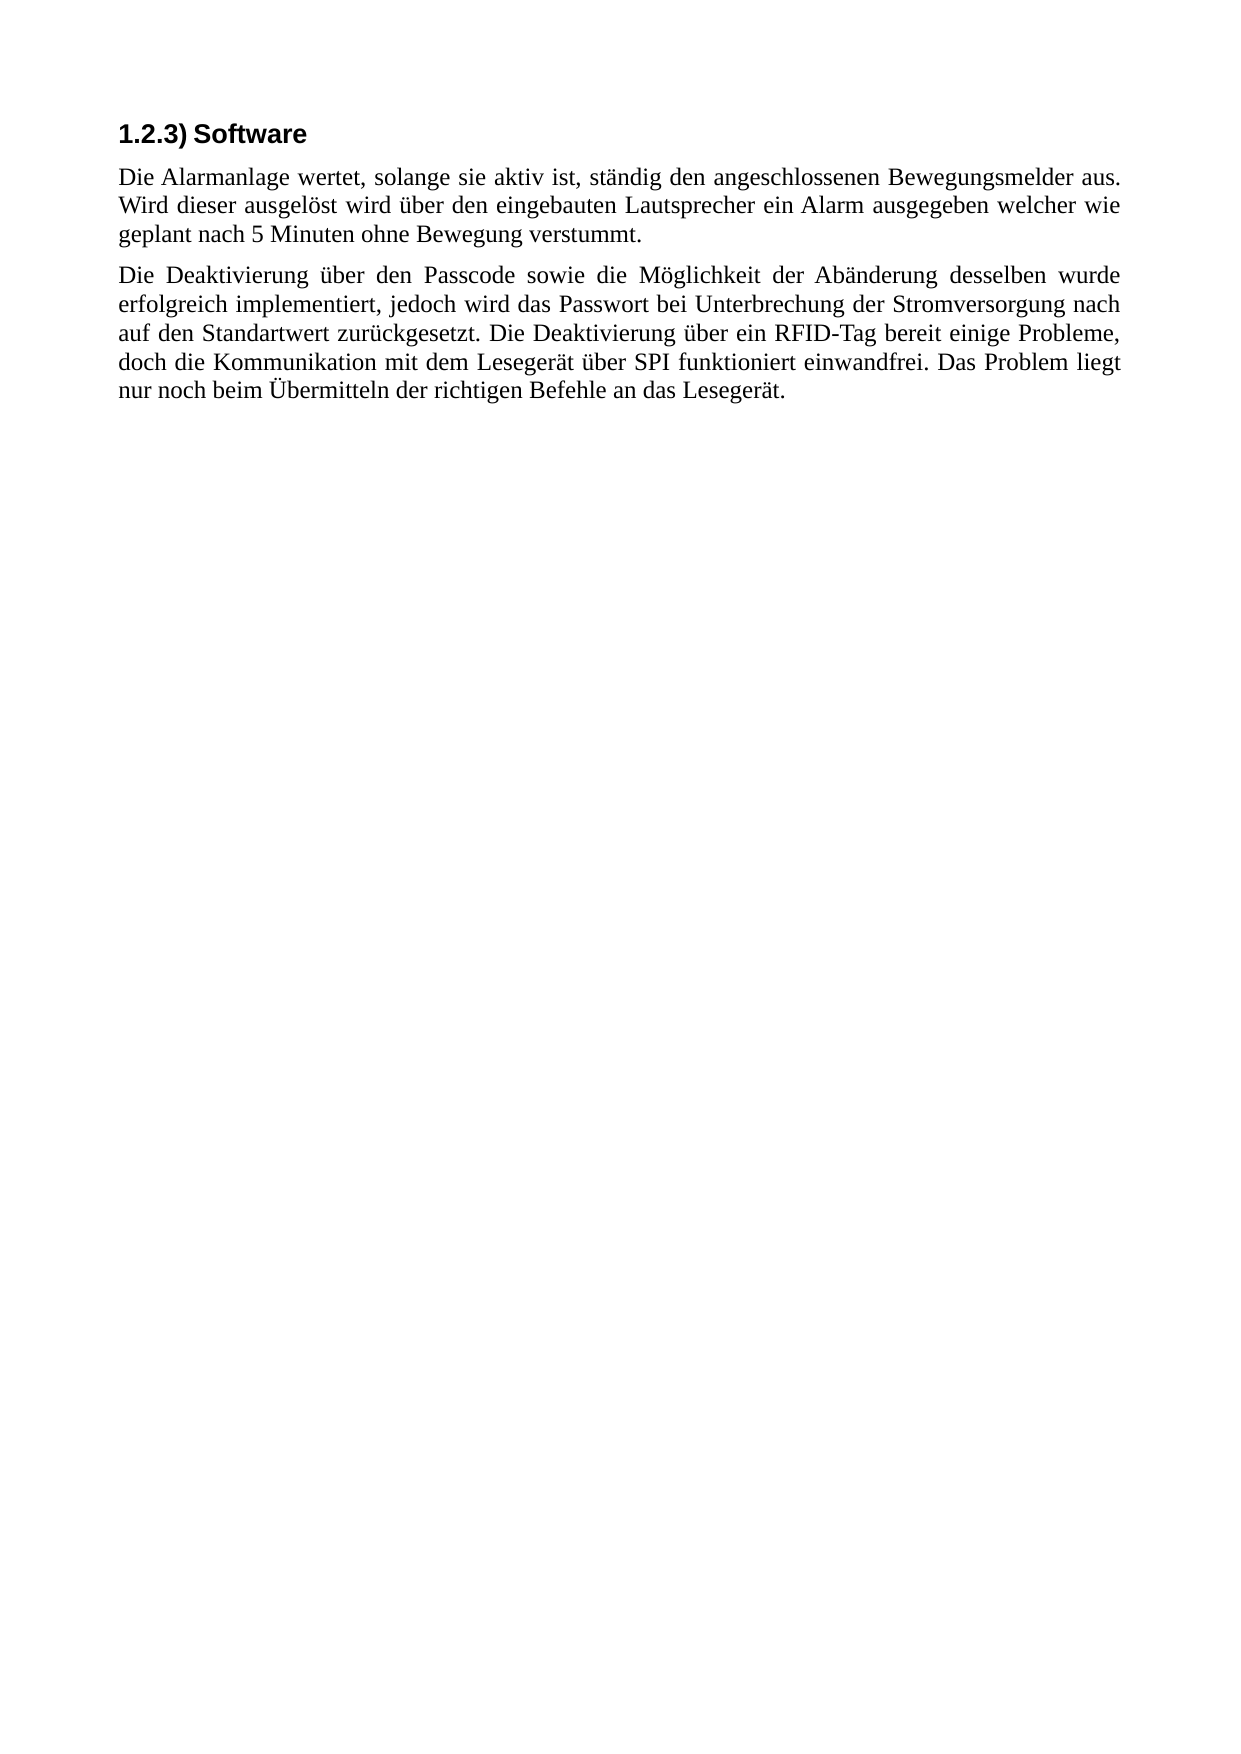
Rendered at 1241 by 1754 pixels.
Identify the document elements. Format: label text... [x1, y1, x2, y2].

text Die Alarmanlage wertet, solange sie aktiv ist, ständig den angeschlossenen Bewegungsmelder aus. Wird dieser ausgelöst wird über den eingebauten Lautsprecher ein Alarm ausgegeben welcher wie geplant nach 5 Minuten ohne Bewegung verstummt. [118, 162, 1122, 248]
subtitle Software [118, 118, 1122, 149]
text Die Deaktivierung über den Passcode sowie die Möglichkeit der Abänderung desselben wurde erfolgreich implementiert, jedoch wird das Passwort bei Unterbrechung der Stromversorgung nach auf den Standartwert zurückgesetzt. Die Deaktivierung über ein RFID-Tag bereit einige Probleme, doch die Kommunikation mit dem Lesegerät über SPI funktioniert einwandfrei. Das Problem liegt nur noch beim Übermitteln der richtigen Befehle an das Lesegerät. [118, 261, 1122, 404]
